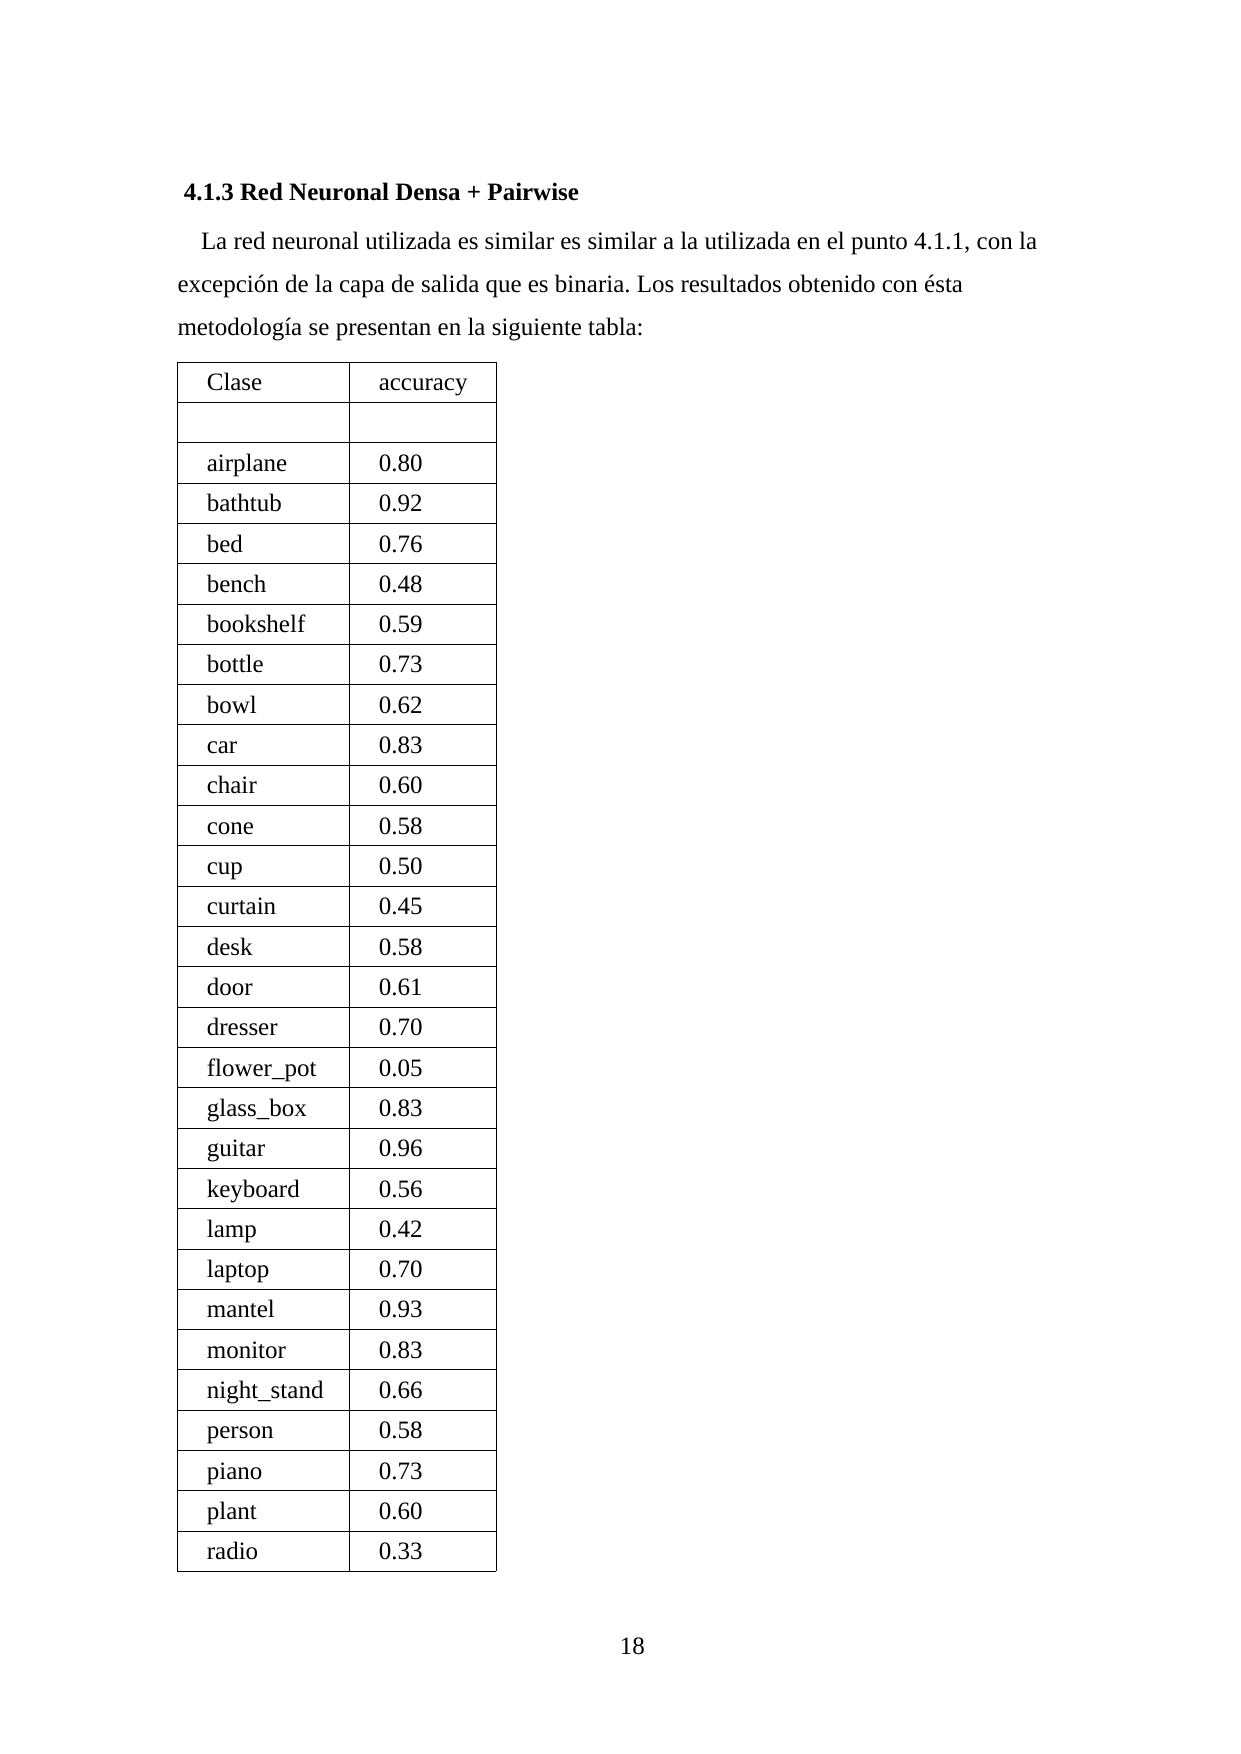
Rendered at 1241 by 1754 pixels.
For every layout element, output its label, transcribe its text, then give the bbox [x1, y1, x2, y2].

table_cell monitor [178, 1330, 349, 1369]
table_cell piano [178, 1451, 349, 1490]
table_cell 0.96 [350, 1129, 496, 1168]
table_cell 0.80 [350, 443, 496, 482]
table_cell night_stand [178, 1370, 349, 1410]
table_cell 0.45 [350, 887, 496, 926]
table_cell laptop [178, 1250, 349, 1289]
table_cell 0.61 [350, 967, 496, 1007]
table_cell bookshelf [178, 605, 349, 644]
table_cell 0.73 [350, 1451, 496, 1490]
table_cell 0.56 [350, 1169, 496, 1208]
table_cell desk [178, 927, 349, 966]
table_cell guitar [178, 1129, 349, 1168]
table_cell 0.58 [350, 927, 496, 966]
table_cell 0.92 [350, 484, 496, 523]
table_cell chair [178, 766, 349, 805]
table_cell keyboard [178, 1169, 349, 1208]
subtitle Red Neuronal Densa + Pairwise [177, 177, 1063, 206]
text La red neuronal utilizada es similar es similar a la utilizada en el punto 4.1.1, con la excepción de la capa de salida que es binaria. Los resultados obtenido con ésta metodología se presentan en la siguiente tabla: [177, 226, 1063, 341]
table_cell airplane [178, 443, 349, 482]
table_cell lamp [178, 1209, 349, 1248]
table_cell [350, 403, 496, 442]
table_cell 0.59 [350, 605, 496, 644]
table_cell 0.60 [350, 766, 496, 805]
table_cell 0.70 [350, 1250, 496, 1289]
table_cell 0.05 [350, 1048, 496, 1087]
table_cell mantel [178, 1290, 349, 1329]
table_cell flower_pot [178, 1048, 349, 1087]
table_cell 0.62 [350, 685, 496, 724]
table_cell 0.58 [350, 1411, 496, 1450]
table_header accuracy [350, 363, 496, 402]
table_cell bowl [178, 685, 349, 724]
table_cell bench [178, 564, 349, 603]
table_cell cup [178, 846, 349, 886]
table_header Clase [178, 363, 349, 402]
table_cell 0.60 [350, 1491, 496, 1531]
table_cell plant [178, 1491, 349, 1531]
table_cell person [178, 1411, 349, 1450]
table_cell 0.93 [350, 1290, 496, 1329]
table_cell dresser [178, 1008, 349, 1047]
table_cell 0.83 [350, 1330, 496, 1369]
table_cell 0.66 [350, 1370, 496, 1410]
table_cell 0.58 [350, 806, 496, 845]
table_cell bottle [178, 645, 349, 684]
table_cell glass_box [178, 1088, 349, 1127]
table_cell curtain [178, 887, 349, 926]
table_cell door [178, 967, 349, 1007]
table_cell 0.33 [350, 1532, 496, 1571]
table_cell car [178, 725, 349, 765]
table_cell radio [178, 1532, 349, 1571]
table_cell bed [178, 524, 349, 563]
table_cell 0.76 [350, 524, 496, 563]
table_cell cone [178, 806, 349, 845]
table_cell 0.48 [350, 564, 496, 603]
table_cell 0.83 [350, 725, 496, 765]
table_cell [178, 403, 349, 442]
table_cell 0.83 [350, 1088, 496, 1127]
table_cell 0.42 [350, 1209, 496, 1248]
table_cell 0.50 [350, 846, 496, 886]
table_cell 0.70 [350, 1008, 496, 1047]
table_cell bathtub [178, 484, 349, 523]
table_cell 0.73 [350, 645, 496, 684]
